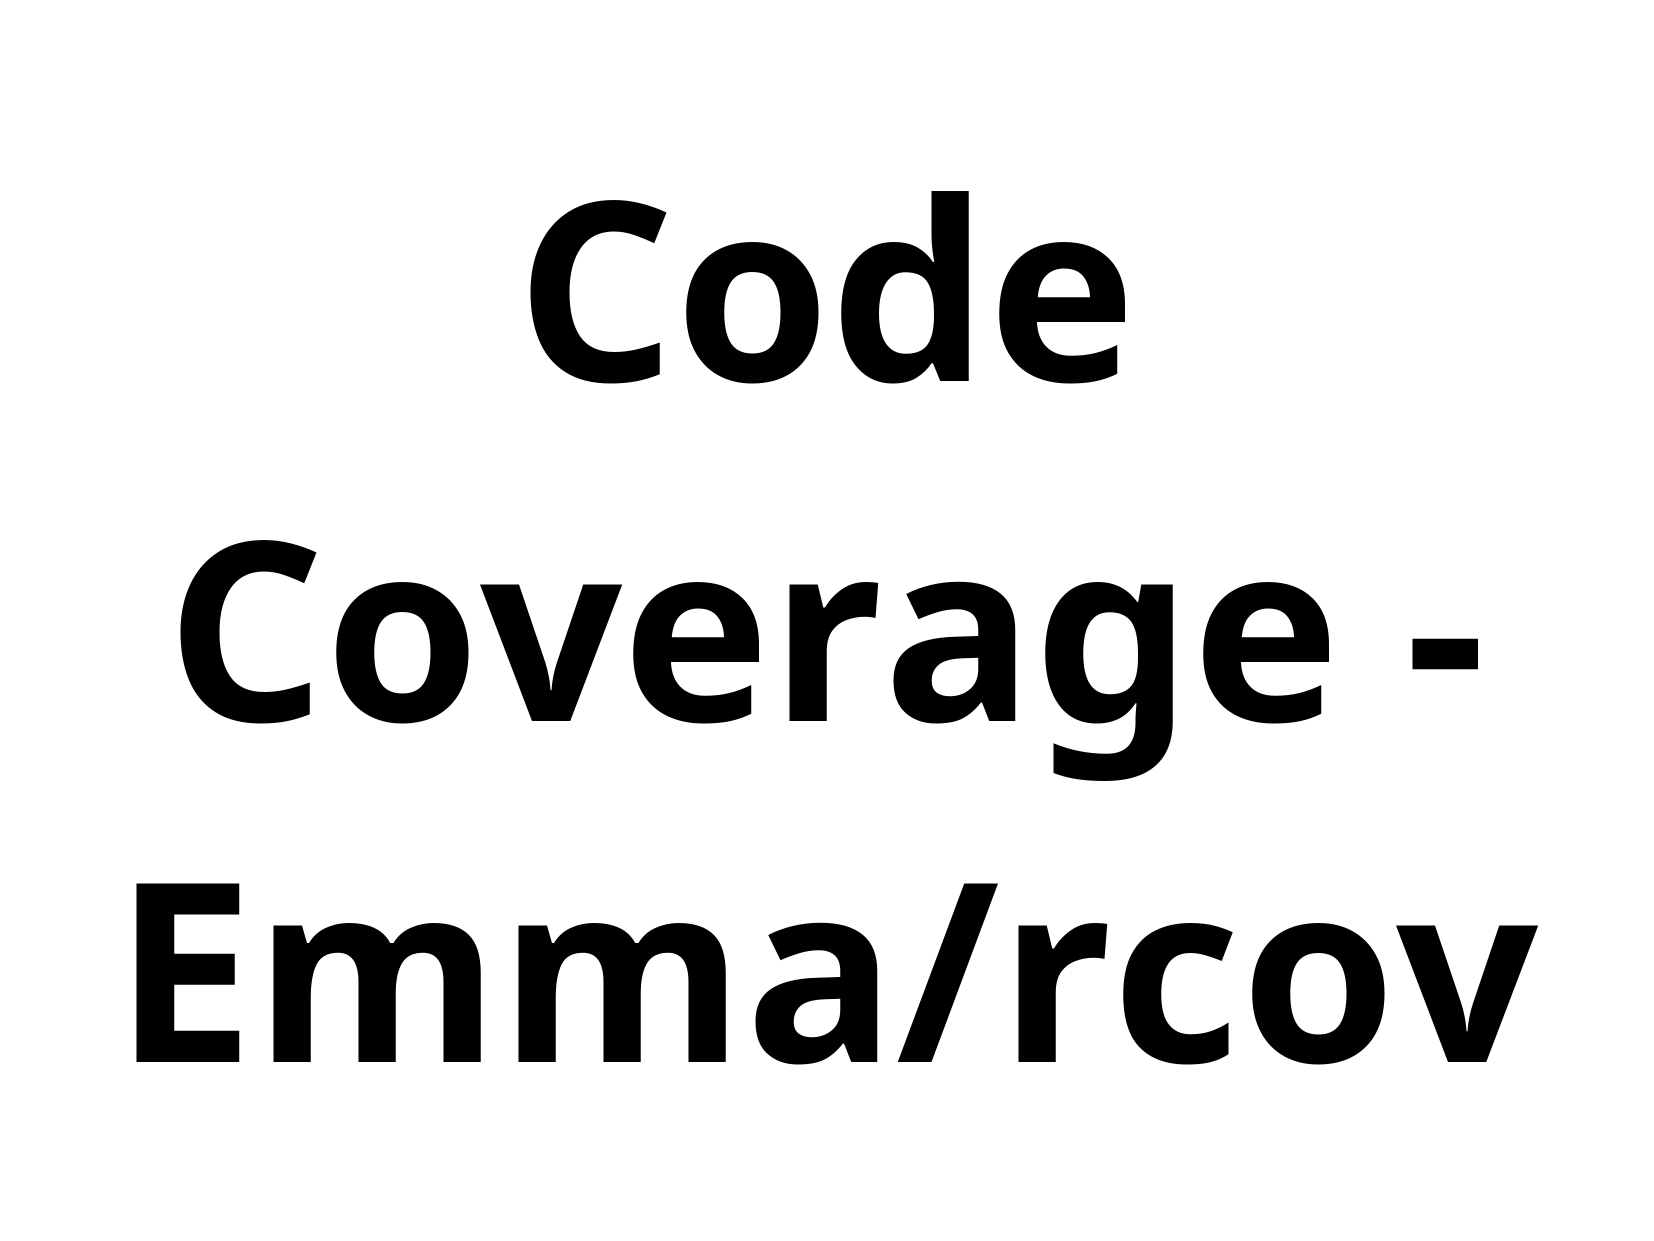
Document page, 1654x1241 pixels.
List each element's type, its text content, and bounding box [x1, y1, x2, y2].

title Code Coverage - Emma/rcov [82, 49, 1571, 1201]
